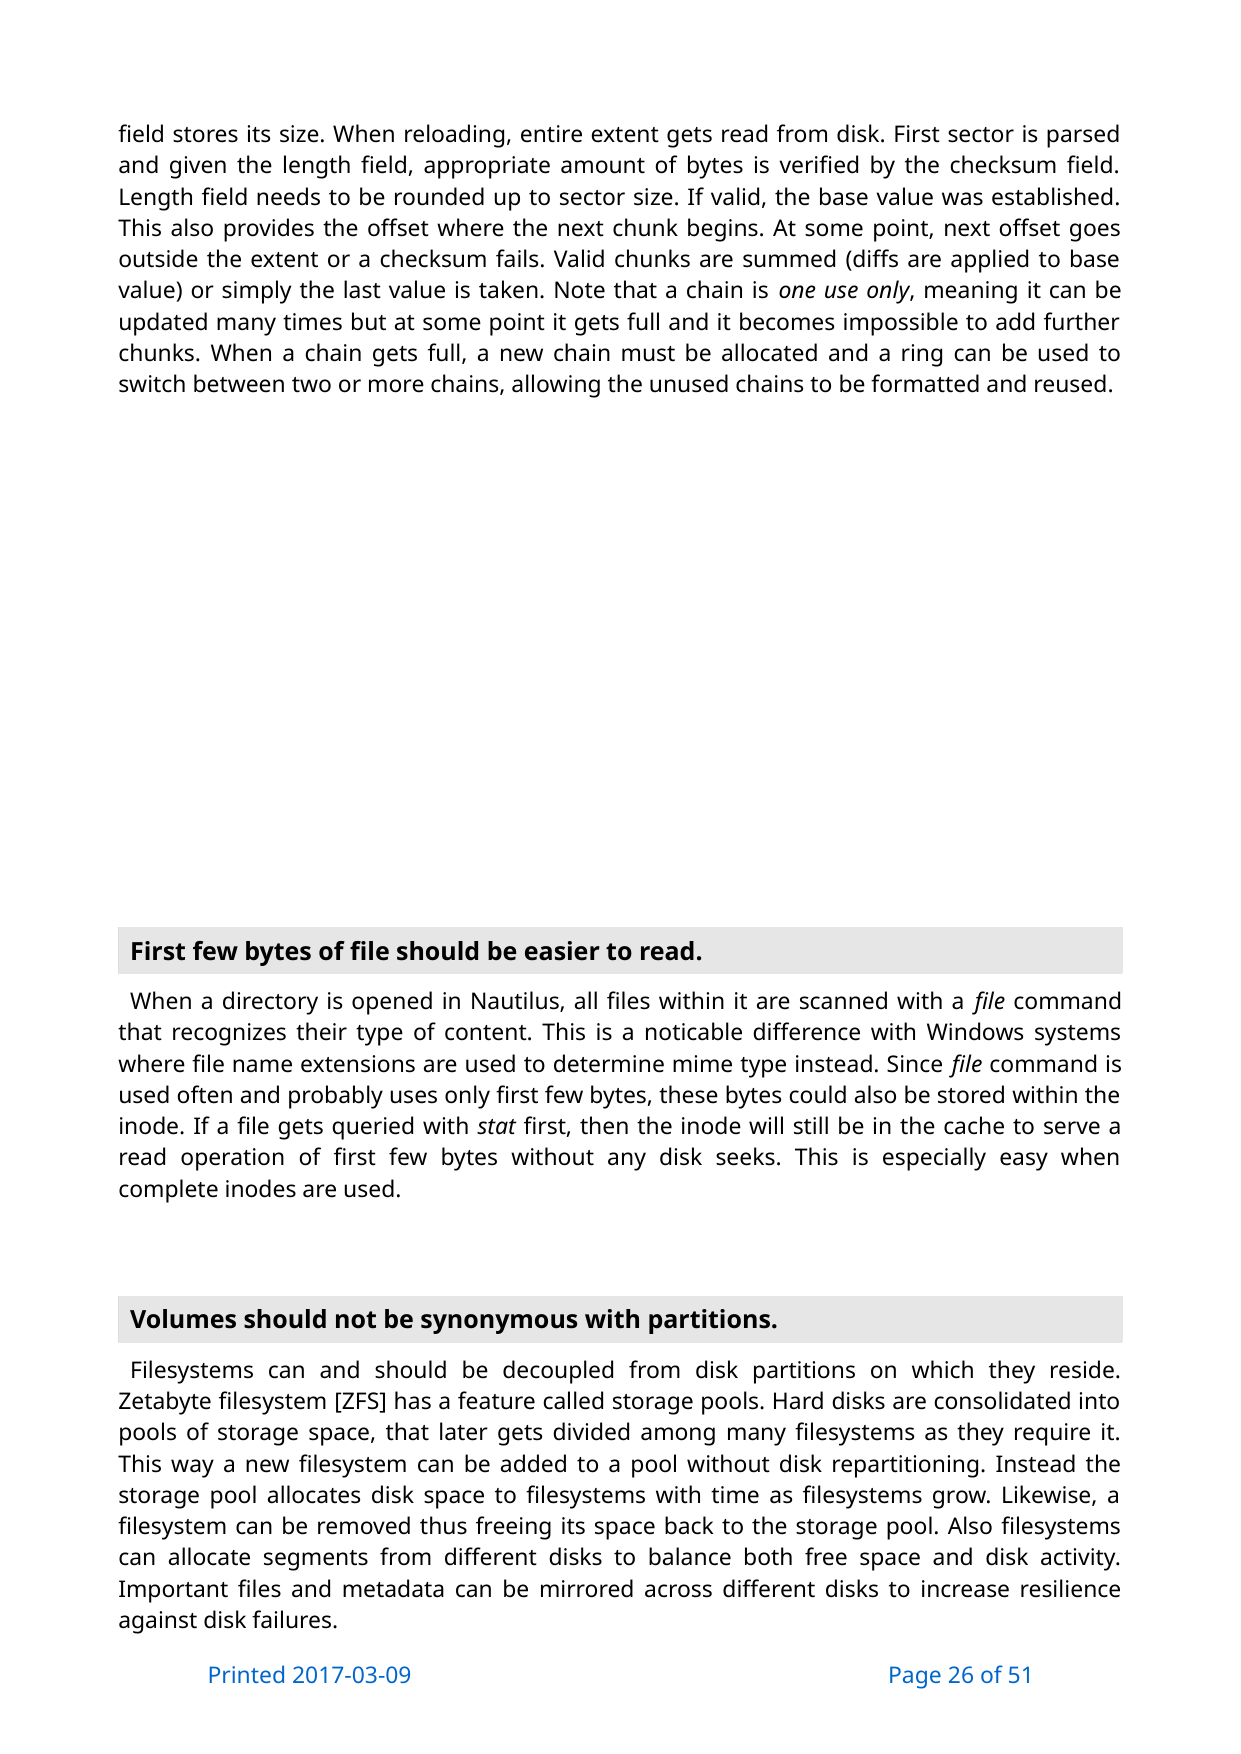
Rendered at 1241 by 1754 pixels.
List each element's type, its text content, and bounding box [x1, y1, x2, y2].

text Filesystems can and should be decoupled from disk partitions on which they reside. Zetabyte filesystem [ZFS] has a feature called storage pools. Hard disks are consolidated into pools of storage space, that later gets divided among many filesystems as they require it. This way a new filesystem can be added to a pool without disk repartitioning. Instead the storage pool allocates disk space to filesystems with time as filesystems grow. Likewise, a filesystem can be removed thus freeing its space back to the storage pool. Also filesystems can allocate segments from different disks to balance both free space and disk activity. Important files and metadata can be mirrored across different disks to increase resilience against disk failures. [118, 1354, 1122, 1635]
subtitle Volumes should not be synonymous with partitions. [119, 1297, 1122, 1342]
text When a directory is opened in Nautilus, all files within it are scanned with a file command that recognizes their type of content. This is a noticable difference with Windows systems where file name extensions are used to determine mime type instead. Since file command is used often and probably uses only first few bytes, these bytes could also be stored within the inode. If a file gets queried with stat first, then the inode will still be in the cache to serve a read operation of first few bytes without any disk seeks. This is especially easy when complete inodes are used. [118, 985, 1122, 1204]
subtitle First few bytes of file should be easier to read. [119, 928, 1122, 973]
text field stores its size. When reloading, entire extent gets read from disk. First sector is parsed and given the length field, appropriate amount of bytes is verified by the checksum field. Length field needs to be rounded up to sector size. If valid, the base value was established. This also provides the offset where the next chunk begins. At some point, next offset goes outside the extent or a checksum fails. Valid chunks are summed (diffs are applied to base value) or simply the last value is taken. Note that a chain is one use only, meaning it can be updated many times but at some point it gets full and it becomes impossible to add further chunks. When a chain gets full, a new chain must be allocated and a ring can be used to switch between two or more chains, allowing the unused chains to be formatted and reused. [118, 118, 1122, 399]
